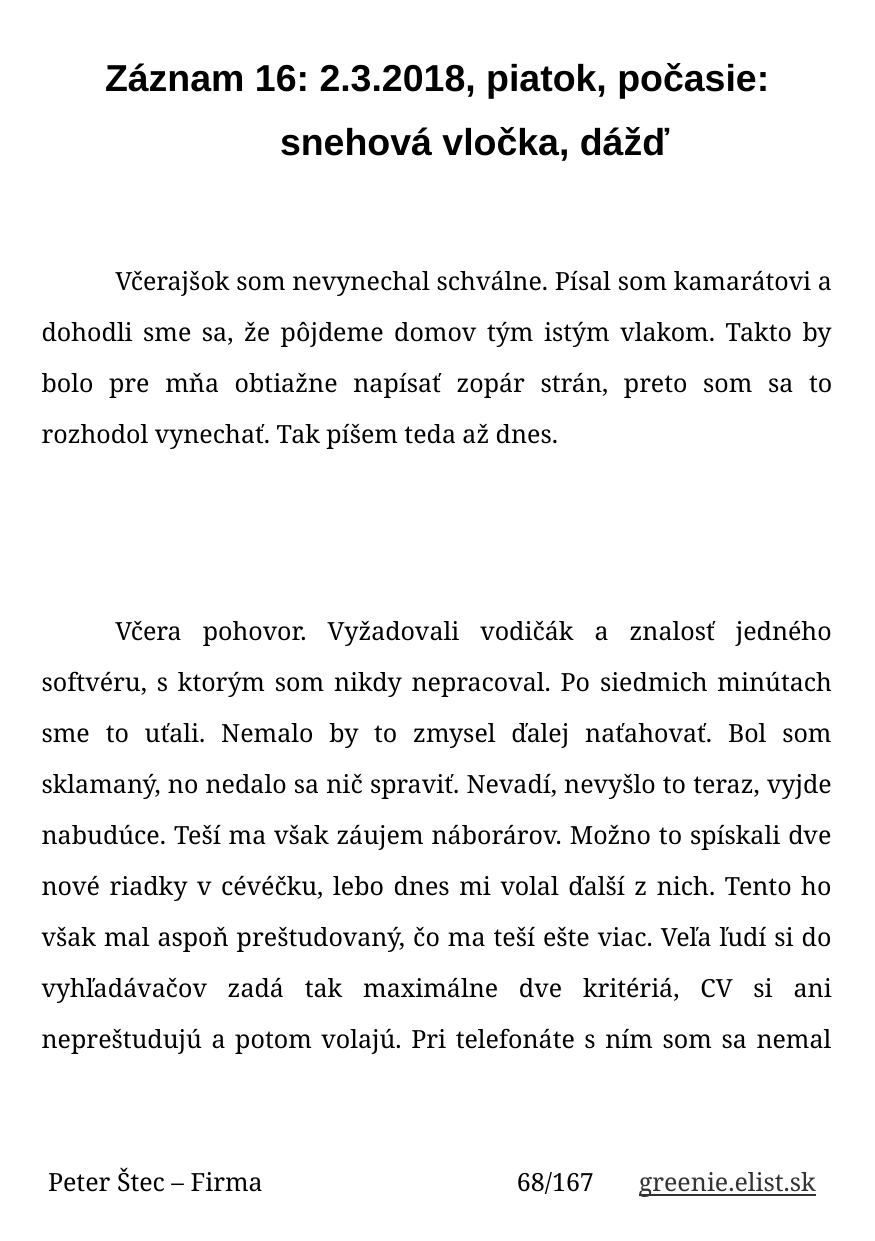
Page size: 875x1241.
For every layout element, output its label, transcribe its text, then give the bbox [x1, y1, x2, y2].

text Včerajšok som nevynechal schválne. Písal som kamarátovi a dohodli sme sa, že pôjdeme domov tým istým vlakom. Takto by bolo pre mňa obtiažne napísať zopár strán, preto som sa to rozhodol vynechať. Tak píšem teda až dnes. [41, 263, 833, 451]
text Včera pohovor. Vyžadovali vodičák a znalosť jedného softvéru, s ktorým som nikdy nepracoval. Po siedmich minútach sme to uťali. Nemalo by to zmysel ďalej naťahovať. Bol som sklamaný, no nedalo sa nič spraviť. Nevadí, nevyšlo to teraz, vyjde nabudúce. Teší ma však záujem náborárov. Možno to spískali dve nové riadky v cévéčku, lebo dnes mi volal ďalší z nich. Tento ho však mal aspoň preštudovaný, čo ma teší ešte viac. Veľa ľudí si do vyhľadávačov zadá tak maximálne dve kritériá, CV si ani nepreštudujú a potom volajú. Pri telefonáte s ním som sa nemal [41, 613, 833, 1056]
subtitle Záznam 16: 2.3.2018, piatok, počasie: snehová vločka, dážď [41, 56, 833, 164]
